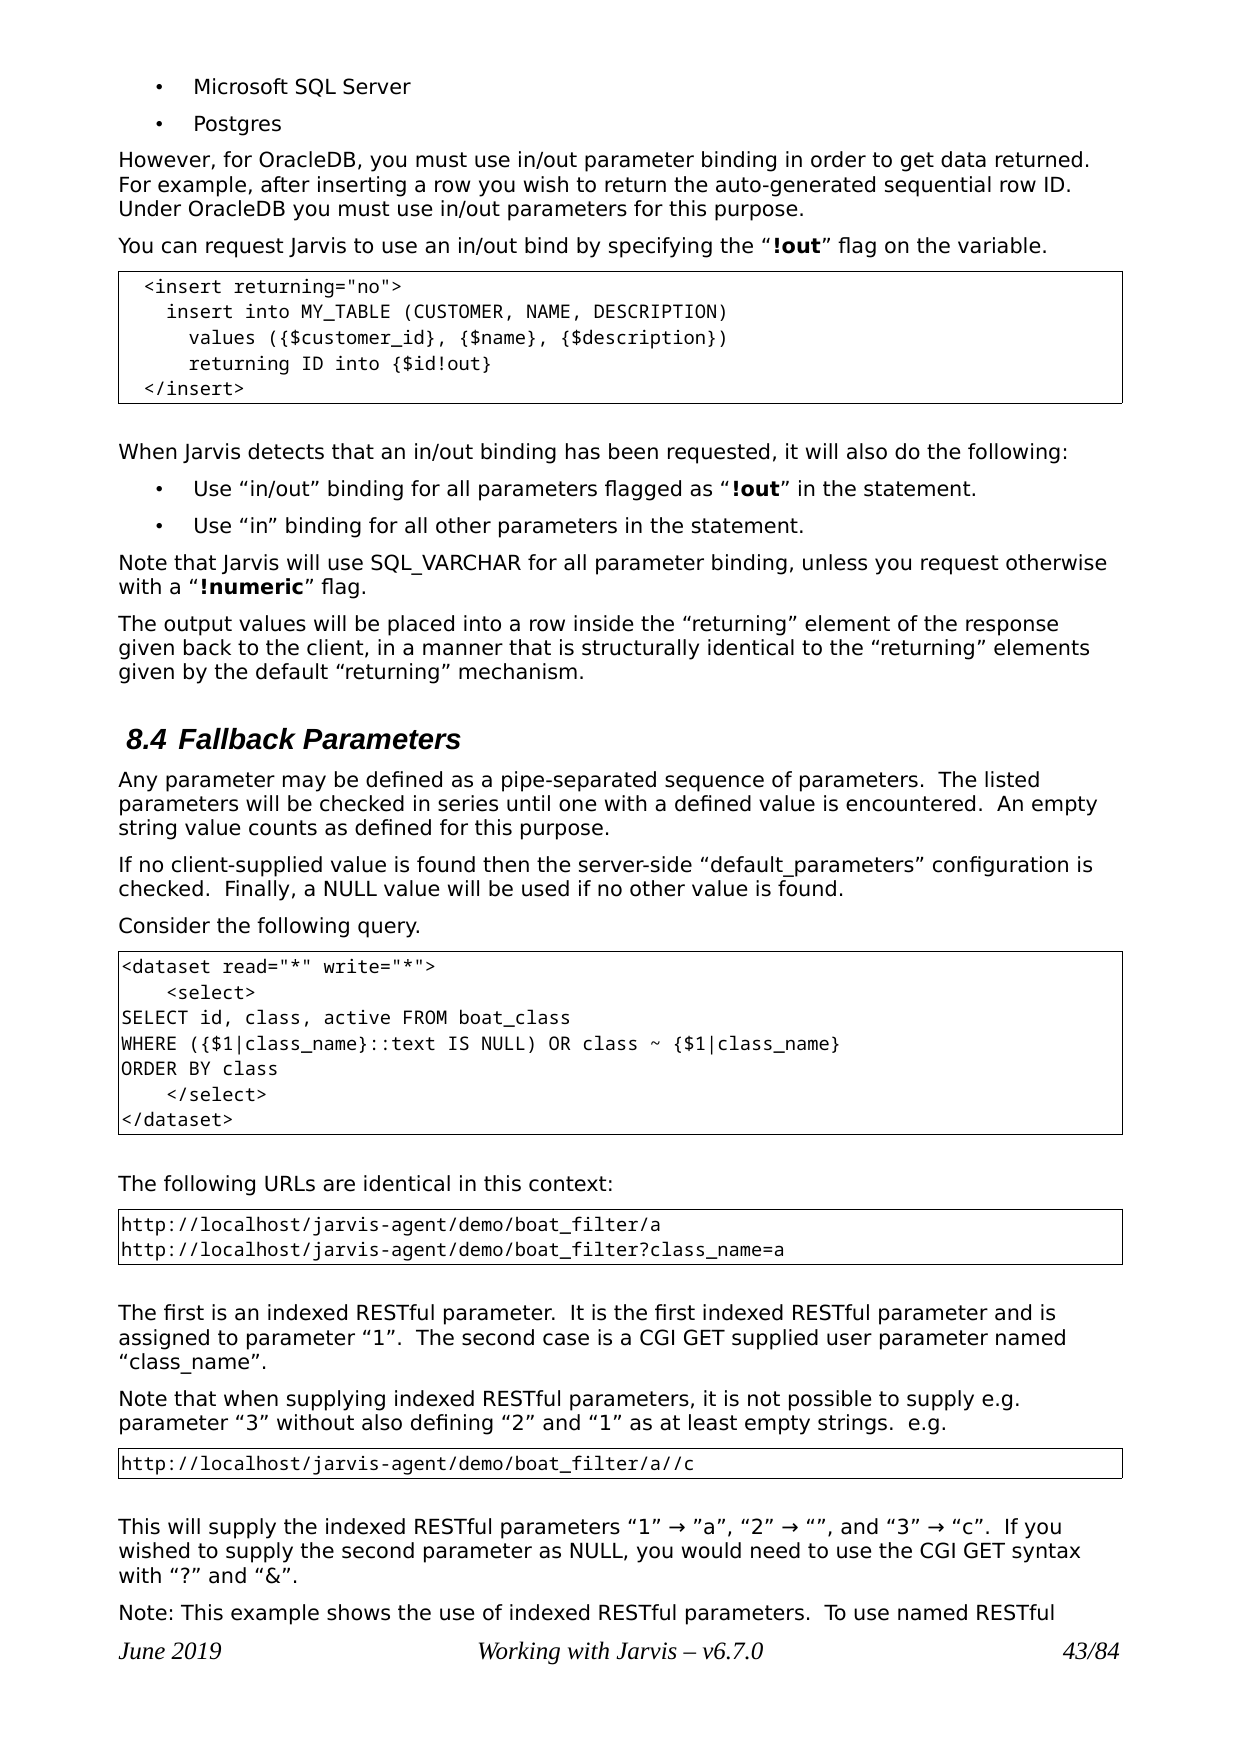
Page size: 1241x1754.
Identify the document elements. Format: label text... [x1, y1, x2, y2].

list Use “in” binding for all other parameters in the statement. [156, 514, 1122, 538]
text values ({$customer_id}, {$name}, {$description}) [119, 322, 1122, 347]
text When Jarvis detects that an in/out binding has been requested, it will also do the following: [118, 440, 1122, 464]
text </dataset> [119, 1104, 1122, 1134]
text However, for OracleDB, you must use in/out parameter binding in order to get data returned. For example, after inserting a row you wish to return the auto-generated sequential row ID. Under OracleDB you must use in/out parameters for this purpose. [118, 148, 1122, 221]
text The first is an indexed RESTful parameter. It is the first indexed RESTful parameter and is assigned to parameter “1”. The second case is a CGI GET supplied user parameter named “class_name”. [118, 1301, 1122, 1374]
text SELECT id, class, active FROM boat_class [119, 1002, 1122, 1028]
text The following URLs are identical in this context: [118, 1172, 1122, 1196]
text The output values will be placed into a row inside the “returning” element of the response given back to the client, in a manner that is structurally identical to the “returning” elements given by the default “returning” mechanism. [118, 612, 1122, 684]
subtitle Fallback Parameters [118, 722, 1122, 755]
text You can request Jarvis to use an in/out bind by specifying the “!out” flag on the variable. [118, 234, 1122, 258]
list Postgres [156, 112, 1122, 136]
text http://localhost/jarvis-agent/demo/boat_filter?class_name=a [119, 1234, 1122, 1264]
list Use “in/out” binding for all parameters flagged as “!out” in the statement. [156, 477, 1122, 501]
text WHERE ({$1|class_name}::text IS NULL) OR class ~ {$1|class_name} [119, 1028, 1122, 1053]
text Note that when supplying indexed RESTful parameters, it is not possible to supply e.g. parameter “3” without also defining “2” and “1” as at least empty strings. e.g. [118, 1387, 1122, 1435]
text returning ID into {$id!out} [119, 347, 1122, 373]
text <insert returning="no"> [119, 272, 1122, 296]
text insert into MY_TABLE (CUSTOMER, NAME, DESCRIPTION) [119, 296, 1122, 322]
text </insert> [119, 373, 1122, 403]
text If no client-supplied value is found then the server-side “default_parameters” configuration is checked. Finally, a NULL value will be used if no other value is found. [118, 853, 1122, 902]
text <dataset read="*" write="*"> [119, 952, 1122, 977]
text ORDER BY class [119, 1053, 1122, 1079]
text </select> [119, 1079, 1122, 1104]
text http://localhost/jarvis-agent/demo/boat_filter/a//c [119, 1449, 1122, 1478]
text Any parameter may be defined as a pipe-separated sequence of parameters. The listed parameters will be checked in series until one with a defined value is encountered. An empty string value counts as defined for this purpose. [118, 768, 1122, 841]
text http://localhost/jarvis-agent/demo/boat_filter/a [119, 1210, 1122, 1234]
list Microsoft SQL Server [156, 75, 1122, 99]
text This will supply the indexed RESTful parameters “1” → ”a”, “2” → “”, and “3” → “c”. If you wished to supply the second parameter as NULL, you would need to use the CGI GET syntax with “?” and “&”. [118, 1515, 1122, 1588]
text <select> [119, 977, 1122, 1002]
text Note that Jarvis will use SQL_VARCHAR for all parameter binding, unless you request otherwise with a “!numeric” flag. [118, 551, 1122, 599]
text Note: This example shows the use of indexed RESTful parameters. To use named RESTful [118, 1601, 1122, 1625]
text Consider the following query. [118, 914, 1122, 938]
